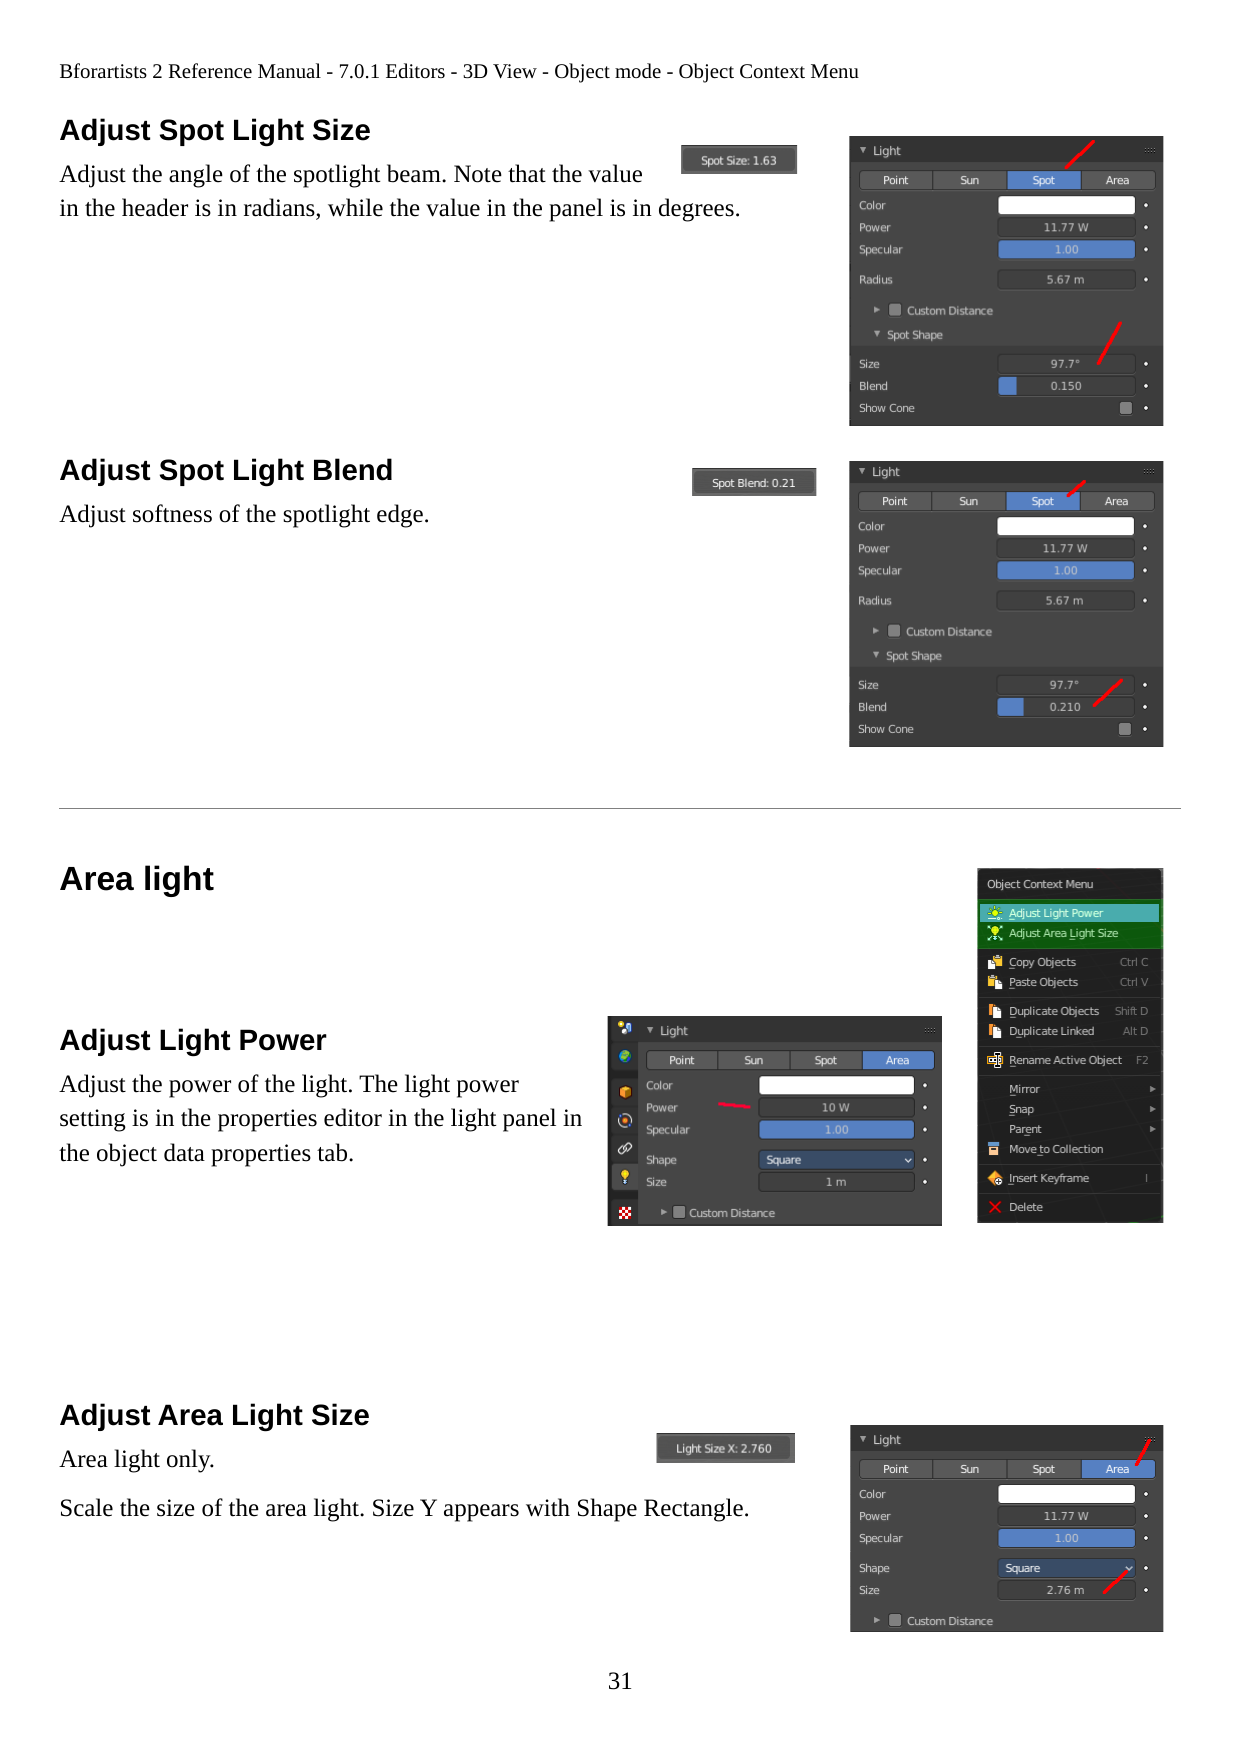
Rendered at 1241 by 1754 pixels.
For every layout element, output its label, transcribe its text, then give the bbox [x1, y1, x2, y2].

text Adjust the power of the light. The light power setting is in the properties editor in the light panel in the object data properties tab. [59, 1069, 607, 1167]
picture [692, 468, 817, 496]
text Adjust softness of the spotlight edge. [59, 499, 849, 528]
subtitle [942, 1023, 977, 1056]
picture [681, 145, 798, 174]
picture [850, 1425, 1164, 1632]
picture [849, 136, 1164, 426]
text [1164, 1444, 1181, 1473]
subtitle Adjust Spot Light Blend [59, 453, 1181, 487]
picture [656, 1433, 795, 1463]
text Scale the size of the area light. Size Y appears with Shape Rectangle. [59, 1493, 850, 1522]
picture [849, 461, 1164, 747]
picture [977, 868, 1164, 1223]
subtitle Adjust Spot Light Size [59, 113, 1181, 146]
subtitle [1164, 1023, 1181, 1056]
subtitle Adjust Light Power [59, 1023, 607, 1056]
text Area light only. [59, 1444, 850, 1473]
subtitle Adjust Area Light Size [59, 1398, 1181, 1432]
text Adjust the angle of the spotlight beam. Note that the value in the header is in radians, while the value in the panel is in degrees. [59, 159, 849, 222]
picture [607, 1016, 942, 1226]
subtitle Area light [59, 859, 1181, 897]
text [942, 1069, 977, 1167]
